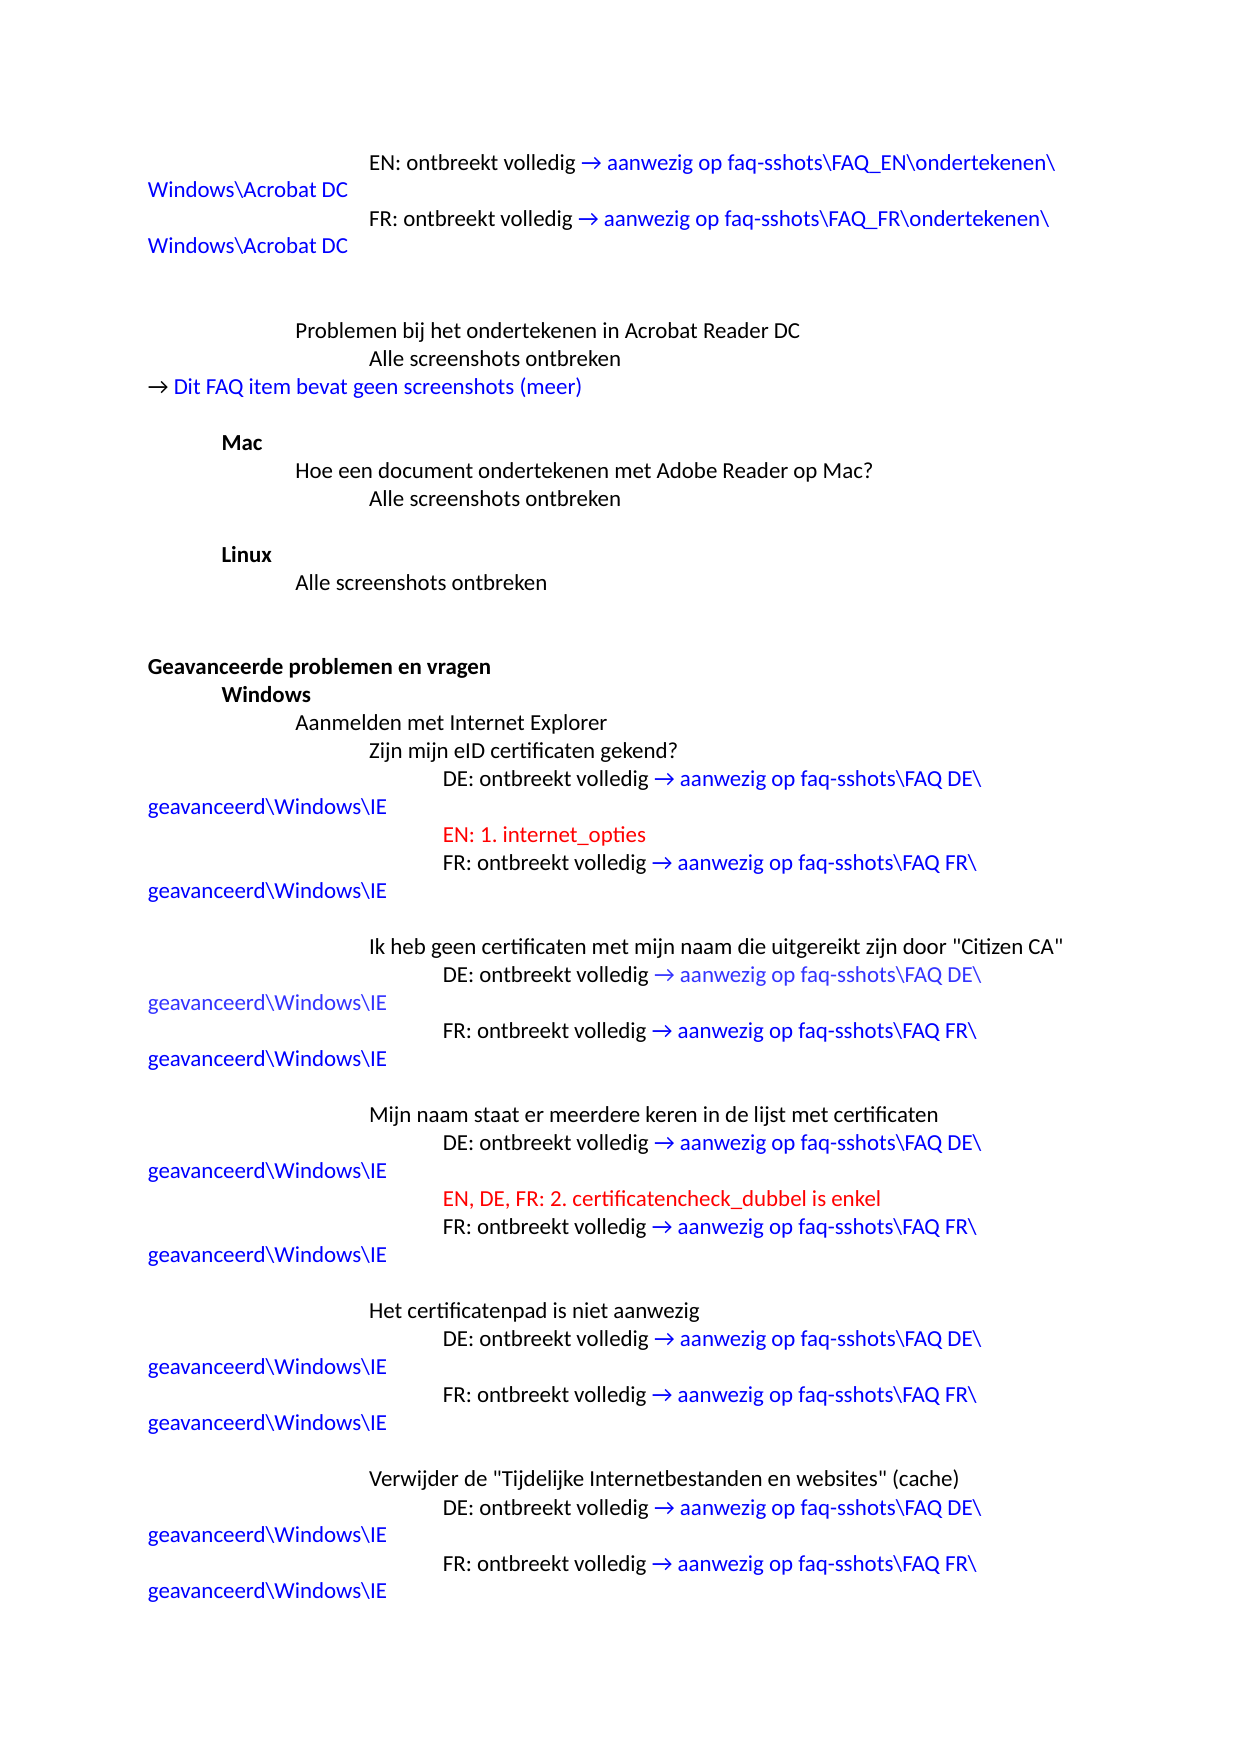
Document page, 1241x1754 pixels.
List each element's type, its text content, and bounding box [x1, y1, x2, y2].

text Ik heb geen certificaten met mijn naam die uitgereikt zijn door "Citizen CA" [148, 932, 1093, 960]
text FR: ontbreekt volledig → aanwezig op faq-sshots\FAQ FR\geavanceerd\Windows\IE [148, 1381, 1093, 1437]
text Het certificatenpad is niet aanwezig [148, 1296, 1093, 1324]
text Linux [148, 540, 1093, 568]
text EN: 1. internet_opties [148, 820, 1093, 848]
text Verwijder de "Tijdelijke Internetbestanden en websites" (cache) [148, 1464, 1093, 1493]
text Geavanceerde problemen en vragen [148, 652, 1093, 680]
text FR: ontbreekt volledig → aanwezig op faq-sshots\FAQ FR\geavanceerd\Windows\IE [148, 1212, 1093, 1268]
text DE: ontbreekt volledig → aanwezig op faq-sshots\FAQ DE\geavanceerd\Windows\IE [148, 960, 1093, 1016]
text Alle screenshots ontbreken [148, 344, 1093, 372]
text FR: ontbreekt volledig → aanwezig op faq-sshots\FAQ FR\geavanceerd\Windows\IE [148, 1016, 1093, 1072]
text FR: ontbreekt volledig → aanwezig op faq-sshots\FAQ_FR\ondertekenen\Windows\Acrobat DC [148, 204, 1093, 260]
text Windows [148, 680, 1093, 708]
text DE: ontbreekt volledig → aanwezig op faq-sshots\FAQ DE\geavanceerd\Windows\IE [148, 1493, 1093, 1549]
text Hoe een document ondertekenen met Adobe Reader op Mac? [148, 456, 1093, 484]
text FR: ontbreekt volledig → aanwezig op faq-sshots\FAQ FR\geavanceerd\Windows\IE [148, 1549, 1093, 1605]
text Mac [148, 428, 1093, 456]
text EN: ontbreekt volledig → aanwezig op faq-sshots\FAQ_EN\ondertekenen\Windows\Acrobat DC [148, 148, 1093, 204]
text DE: ontbreekt volledig → aanwezig op faq-sshots\FAQ DE\geavanceerd\Windows\IE [148, 1324, 1093, 1381]
text Aanmelden met Internet Explorer [148, 708, 1093, 736]
text Zijn mijn eID certificaten gekend? [148, 736, 1093, 764]
text Alle screenshots ontbreken [148, 568, 1093, 596]
text FR: ontbreekt volledig → aanwezig op faq-sshots\FAQ FR\geavanceerd\Windows\IE [148, 848, 1093, 904]
text Mijn naam staat er meerdere keren in de lijst met certificaten [148, 1100, 1093, 1128]
text DE: ontbreekt volledig → aanwezig op faq-sshots\FAQ DE\geavanceerd\Windows\IE [148, 764, 1093, 820]
text → Dit FAQ item bevat geen screenshots (meer) [148, 372, 1093, 400]
text Problemen bij het ondertekenen in Acrobat Reader DC [148, 316, 1093, 344]
text DE: ontbreekt volledig → aanwezig op faq-sshots\FAQ DE\geavanceerd\Windows\IE [148, 1128, 1093, 1184]
text EN, DE, FR: 2. certificatencheck_dubbel is enkel [148, 1184, 1093, 1212]
text Alle screenshots ontbreken [148, 484, 1093, 512]
